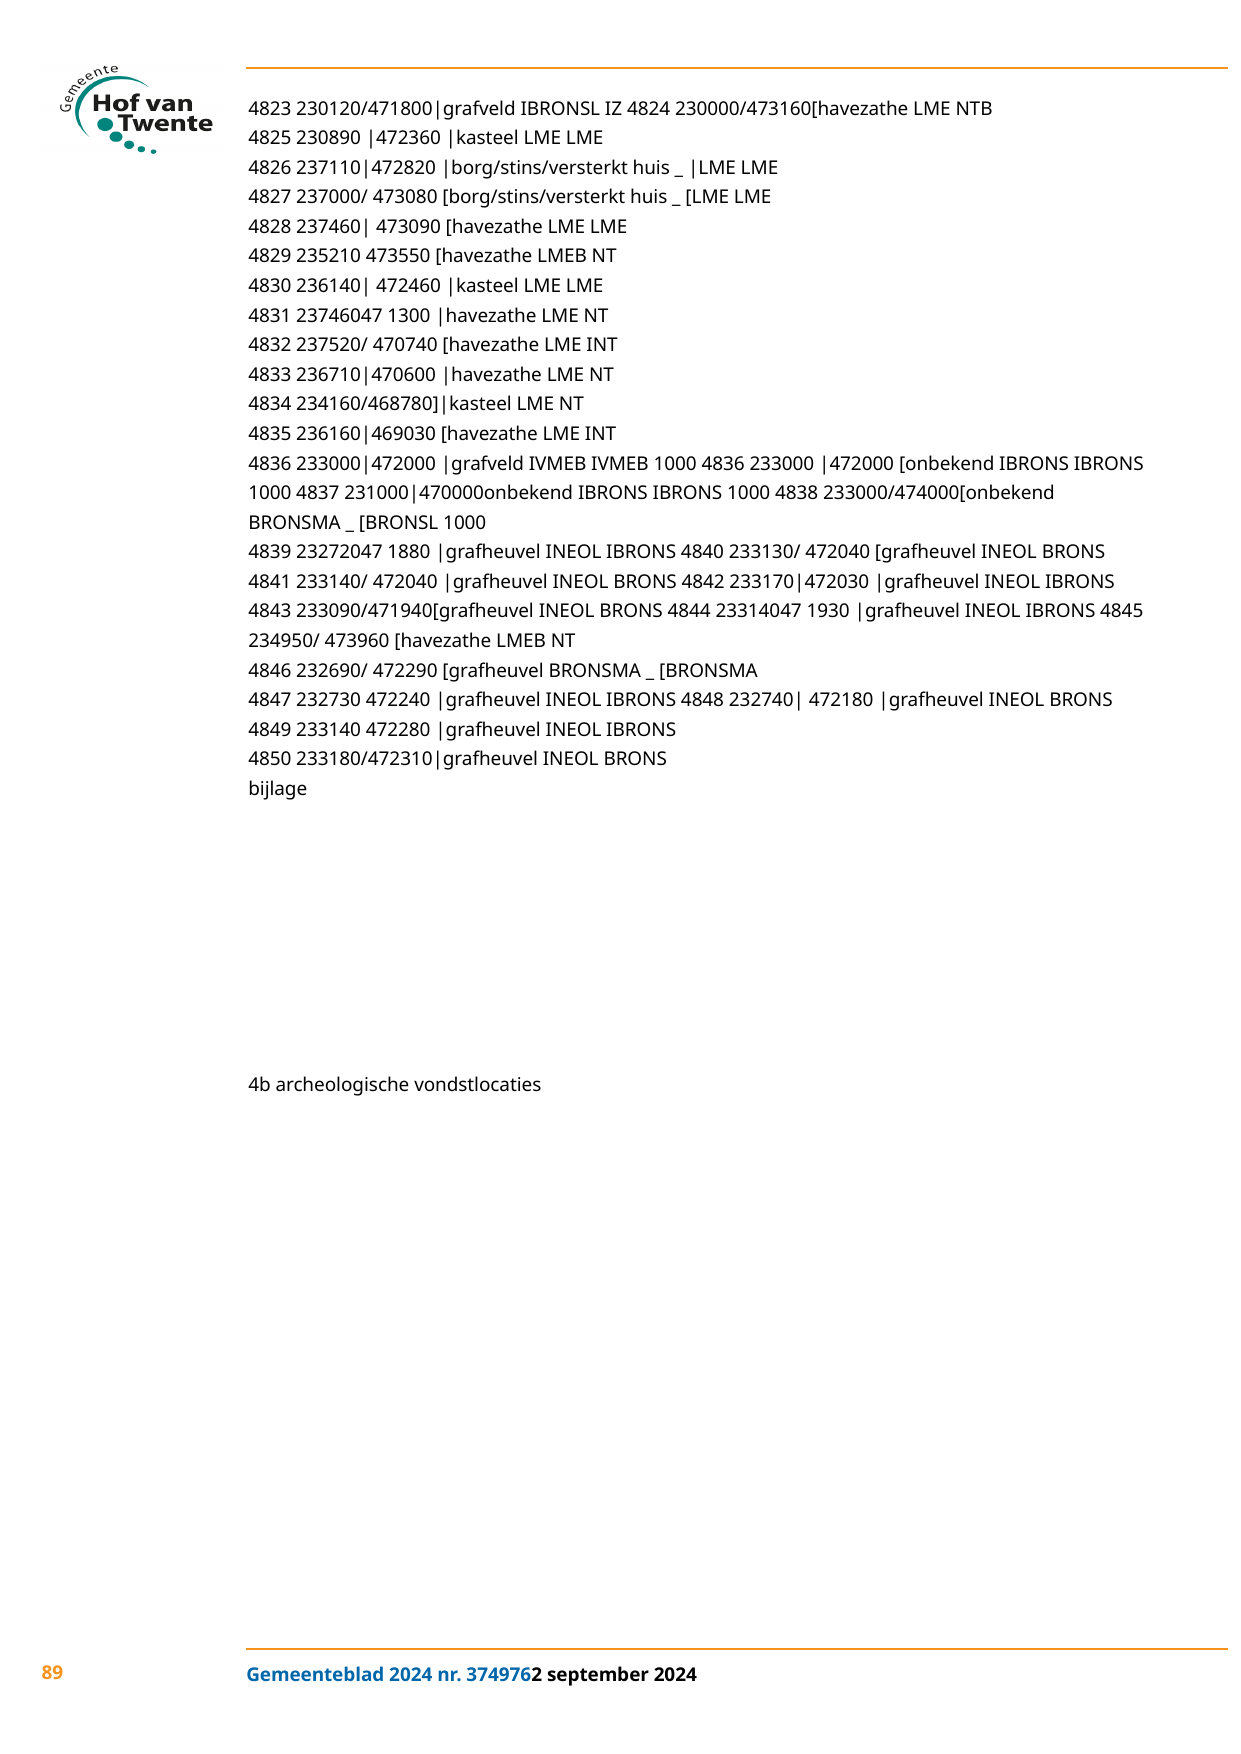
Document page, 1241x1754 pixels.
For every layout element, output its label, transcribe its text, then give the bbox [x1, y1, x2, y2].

text 4828 237460| 473090 [havezathe LME LME [248, 213, 1152, 239]
text 4825 230890 |472360 |kasteel LME LME [248, 124, 1152, 150]
text 4831 23746047 1300 |havezathe LME NT [248, 302, 1152, 328]
text 4826 237110|472820 |borg/stins/versterkt huis _ |LME LME [248, 154, 1152, 180]
text 4834 234160/468780]|kasteel LME NT [248, 391, 1152, 416]
text 4835 236160|469030 [havezathe LME INT [248, 420, 1152, 446]
text 4846 232690/ 472290 [grafheuvel BRONSMA _ [BRONSMA [248, 657, 1152, 683]
text 4829 235210 473550 [havezathe LMEB NT [248, 243, 1152, 268]
text 4833 236710|470600 |havezathe LME NT [248, 361, 1152, 387]
text 4847 232730 472240 |grafheuvel INEOL IBRONS 4848 232740| 472180 |grafheuvel INEOL BRONS 4849 233140 472280 |grafheuvel INEOL IBRONS [248, 686, 1152, 742]
text 4827 237000/ 473080 [borg/stins/versterkt huis _ [LME LME [248, 183, 1152, 209]
text bijlage [248, 775, 1152, 801]
text 4830 236140| 472460 |kasteel LME LME [248, 272, 1152, 298]
text 4836 233000|472000 |grafveld IVMEB IVMEB 1000 4836 233000 |472000 [onbekend IBRONS IBRONS 1000 4837 231000|470000onbekend IBRONS IBRONS 1000 4838 233000/474000[onbekend BRONSMA _ [BRONSL 1000 [248, 450, 1152, 535]
text 4839 23272047 1880 |grafheuvel INEOL IBRONS 4840 233130/ 472040 [grafheuvel INEOL BRONS 4841 233140/ 472040 |grafheuvel INEOL BRONS 4842 233170|472030 |grafheuvel INEOL IBRONS 4843 233090/471940[grafheuvel INEOL BRONS 4844 23314047 1930 |grafheuvel INEOL IBRONS 4845 234950/ 473960 [havezathe LMEB NT [248, 538, 1152, 653]
text 4850 233180/472310|grafheuvel INEOL BRONS [248, 746, 1152, 771]
text 4b archeologische vondstlocaties [248, 1071, 1152, 1097]
text 4823 230120/471800|grafveld IBRONSL IZ 4824 230000/473160[havezathe LME NTB [248, 95, 1152, 121]
text 4832 237520/ 470740 [havezathe LME INT [248, 331, 1152, 357]
picture [41, 47, 231, 172]
